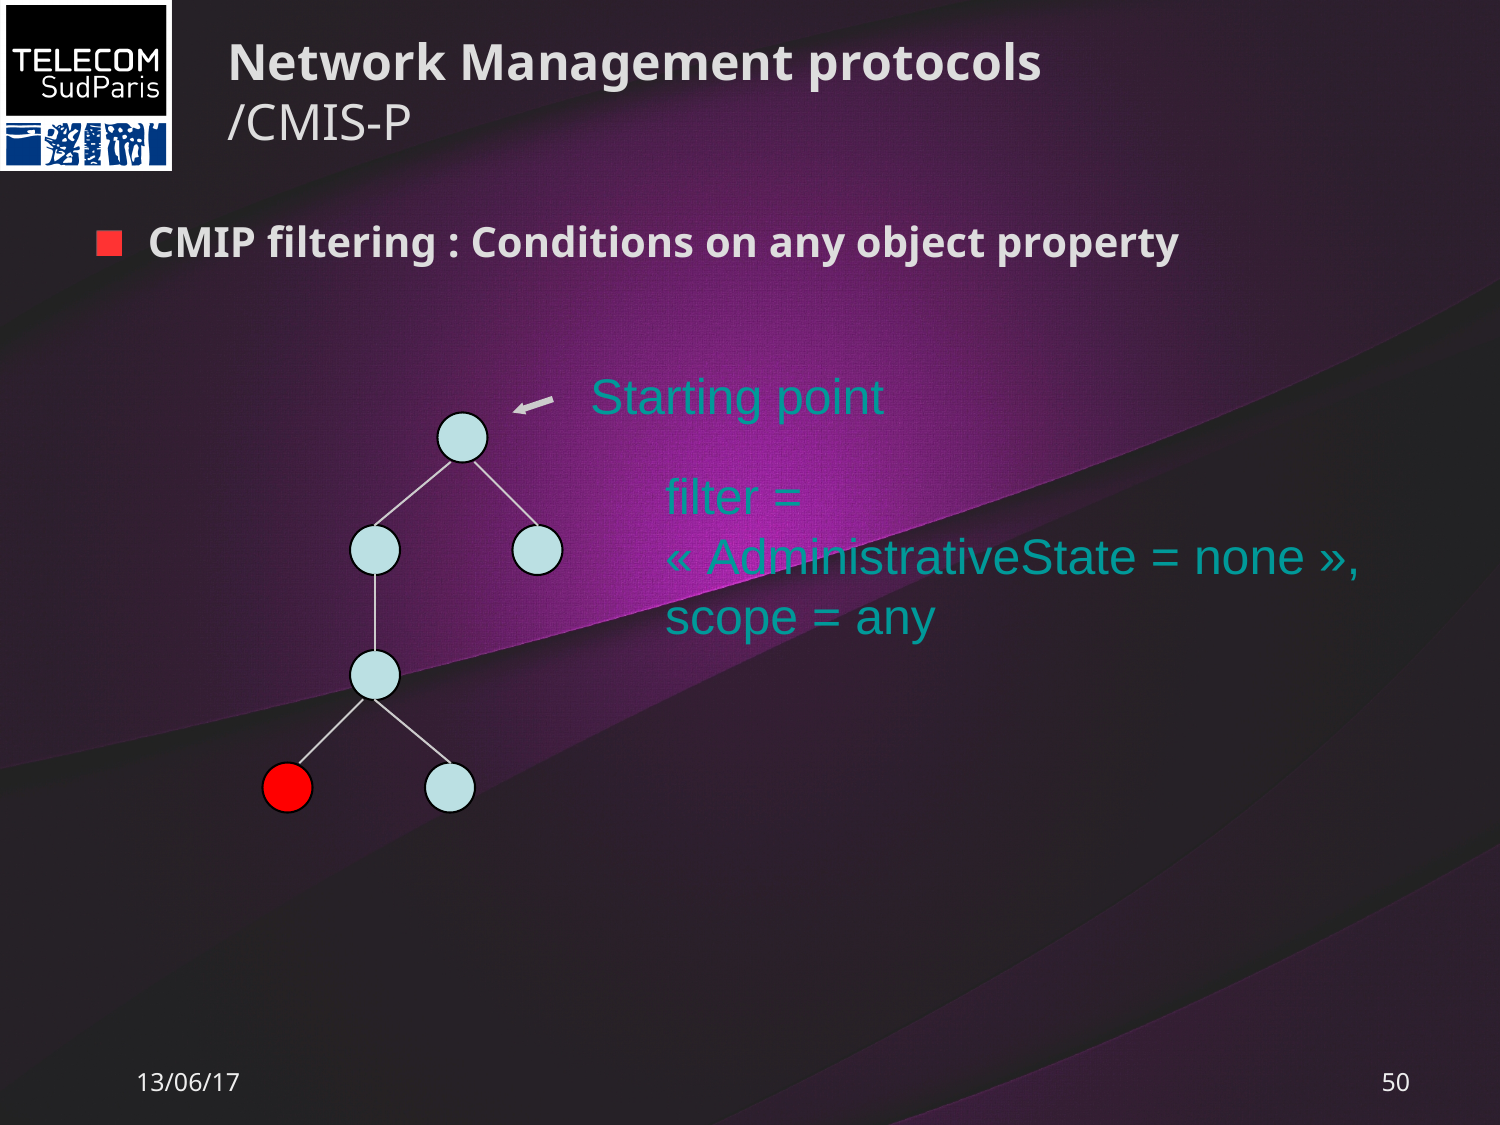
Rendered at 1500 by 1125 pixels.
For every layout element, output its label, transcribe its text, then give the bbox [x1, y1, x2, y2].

title Network Management protocols /CMIS-P [212, 30, 1406, 150]
text_box [512, 525, 563, 576]
text_box Starting point [575, 356, 900, 432]
text_box [437, 412, 488, 463]
text_box [425, 762, 476, 813]
list CMIP filtering : Conditions on any object property [76, 207, 1427, 977]
text_box [350, 525, 401, 575]
picture [0, 0, 1500, 1125]
text_box filter = « AdministrativeState = none », scope = any [650, 456, 1377, 652]
text_box [262, 762, 313, 813]
text_box [350, 650, 401, 700]
